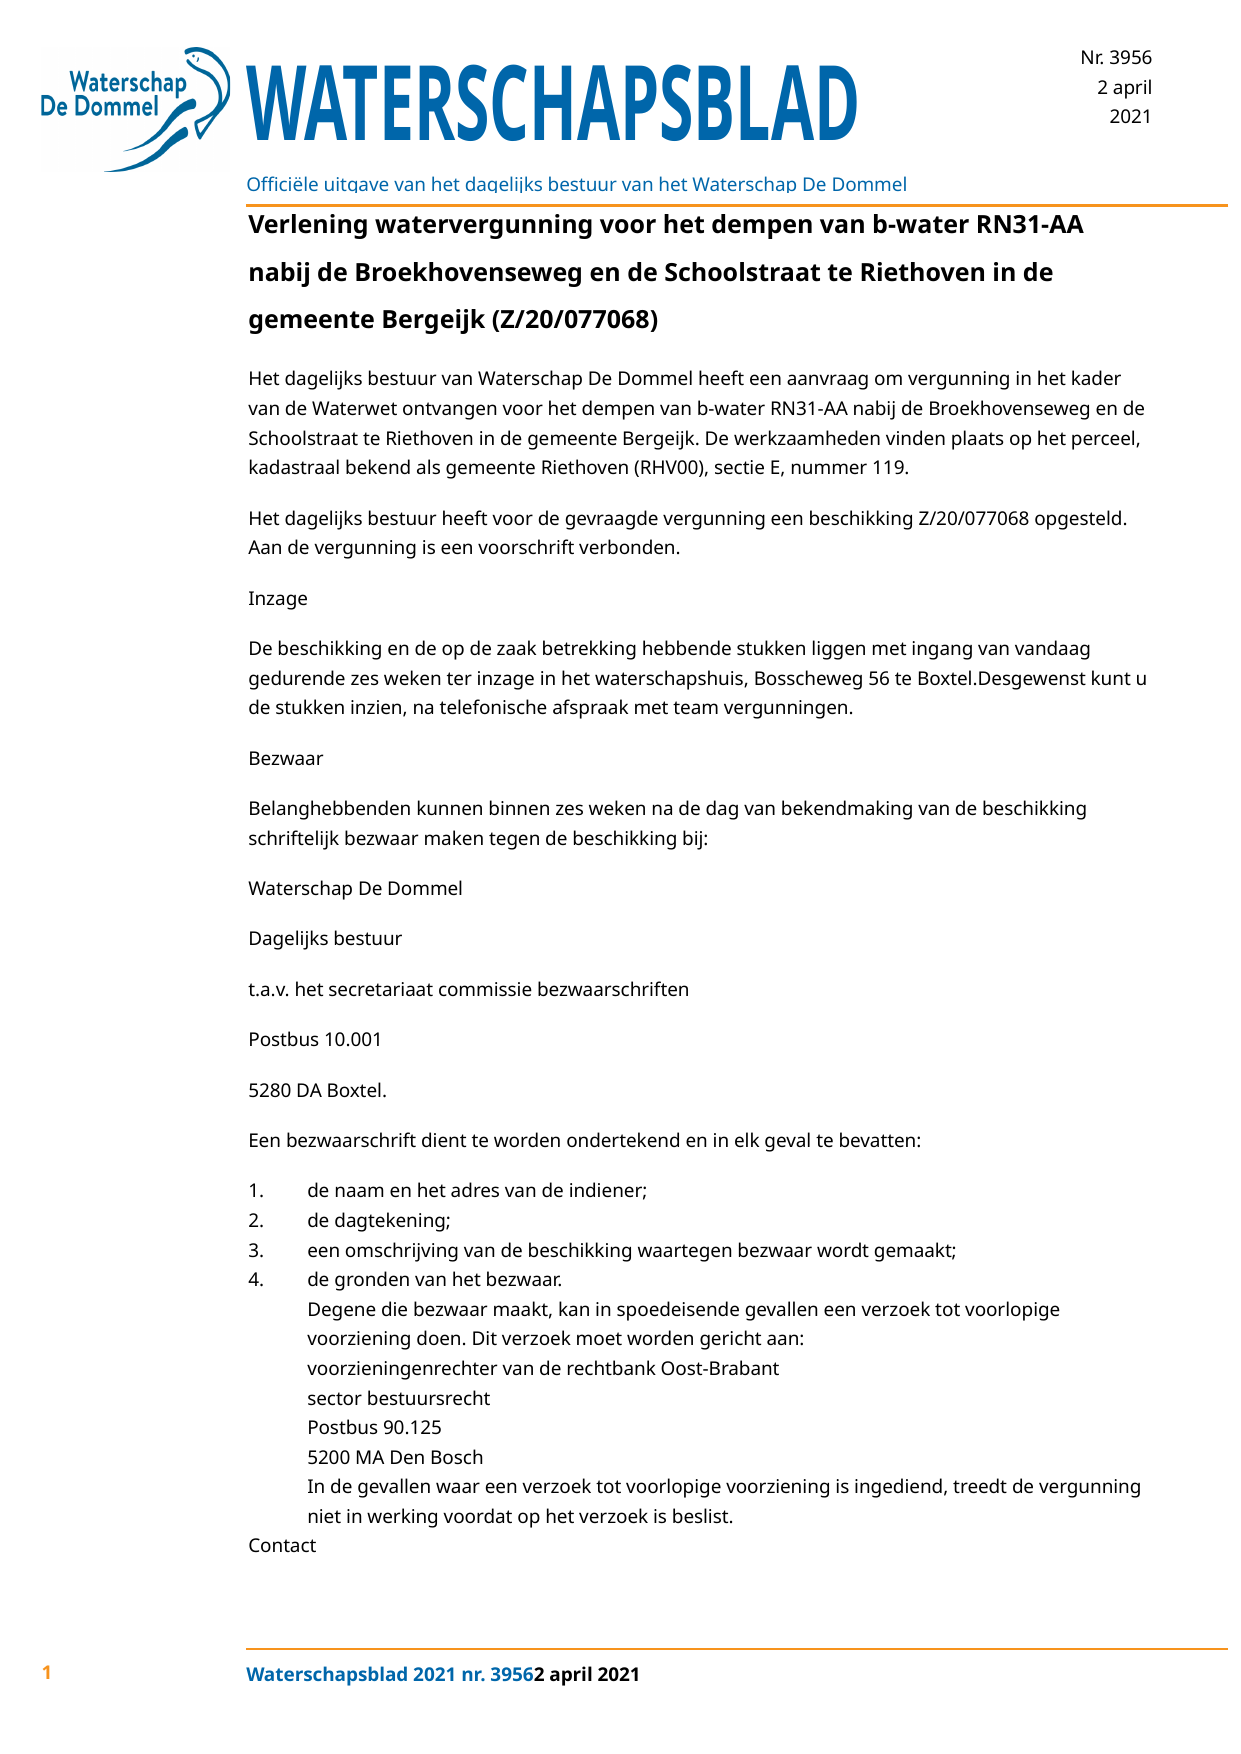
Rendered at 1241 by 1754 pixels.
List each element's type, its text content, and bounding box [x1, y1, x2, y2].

text Contact [248, 1533, 1152, 1558]
list Postbus 90.125 [248, 1414, 1152, 1440]
text Het dagelijks bestuur heeft voor de gevraagde vergunning een beschikking Z/20/077068 opgesteld. Aan de vergunning is een voorschrift verbonden. [248, 505, 1152, 560]
picture [198, 118, 210, 131]
list de gronden van het bezwaar. [248, 1266, 1152, 1292]
picture [45, 99, 51, 111]
text Belanghebbenden kunnen binnen zes weken na de dag van bekendmaking van de beschikking schriftelijk bezwaar maken tegen de beschikking bij: [248, 795, 1152, 850]
list In de gevallen waar een verzoek tot voorlopige voorziening is ingediend, treedt de vergunning niet in werking voordat op het verzoek is beslist. [248, 1473, 1152, 1529]
text Postbus 10.001 [248, 1026, 1152, 1052]
text Bezwaar [248, 745, 1152, 770]
list sector bestuursrecht [248, 1385, 1152, 1410]
text De beschikking en de op de zaak betrekking hebbende stukken liggen met ingang van vandaag gedurende zes weken ter inzage in het waterschapshuis, Bosscheweg 56 te Boxtel.Desgewenst kunt u de stukken inzien, na telefonische afspraak met team vergunningen. [248, 635, 1152, 720]
text Dagelijks bestuur [248, 926, 1152, 951]
list een omschrijving van de beschikking waartegen bezwaar wordt gemaakt; [248, 1237, 1152, 1262]
text Een bezwaarschrift dient te worden ondertekend en in elk geval te bevatten: [248, 1127, 1152, 1153]
text Het dagelijks bestuur van Waterschap De Dommel heeft een aanvraag om vergunning in het kader van de Waterwet ontvangen voor het dempen van b-water RN31-AA nabij de Broekhovenseweg en de Schoolstraat te Riethoven in de gemeente Bergeijk. De werkzaamheden vinden plaats op het perceel, kadastraal bekend als gemeente Riethoven (RHV00), sectie E, nummer 119. [248, 366, 1152, 480]
picture [204, 47, 231, 76]
text Inzage [248, 585, 1152, 610]
picture [41, 47, 231, 172]
text 5280 DA Boxtel. [248, 1077, 1152, 1102]
list de dagtekening; [248, 1207, 1152, 1233]
list de naam en het adres van de indiener; [248, 1178, 1152, 1203]
list Degene die bezwaar maakt, kan in spoedeisende gevallen een verzoek tot voorlopige voorziening doen. Dit verzoek moet worden gericht aan: [248, 1296, 1152, 1351]
list 5200 MA Den Bosch [248, 1444, 1152, 1469]
list voorzieningenrechter van de rechtbank Oost-Brabant [248, 1355, 1152, 1381]
text Verlening watervergunning voor het dempen van b-water RN31-AA nabij de Broekhovenseweg en de Schoolstraat te Riethoven in de gemeente Bergeijk (Z/20/077068) [248, 207, 1152, 336]
text Waterschap De Dommel [248, 875, 1152, 901]
text t.a.v. het secretariaat commissie bezwaarschriften [248, 976, 1152, 1002]
